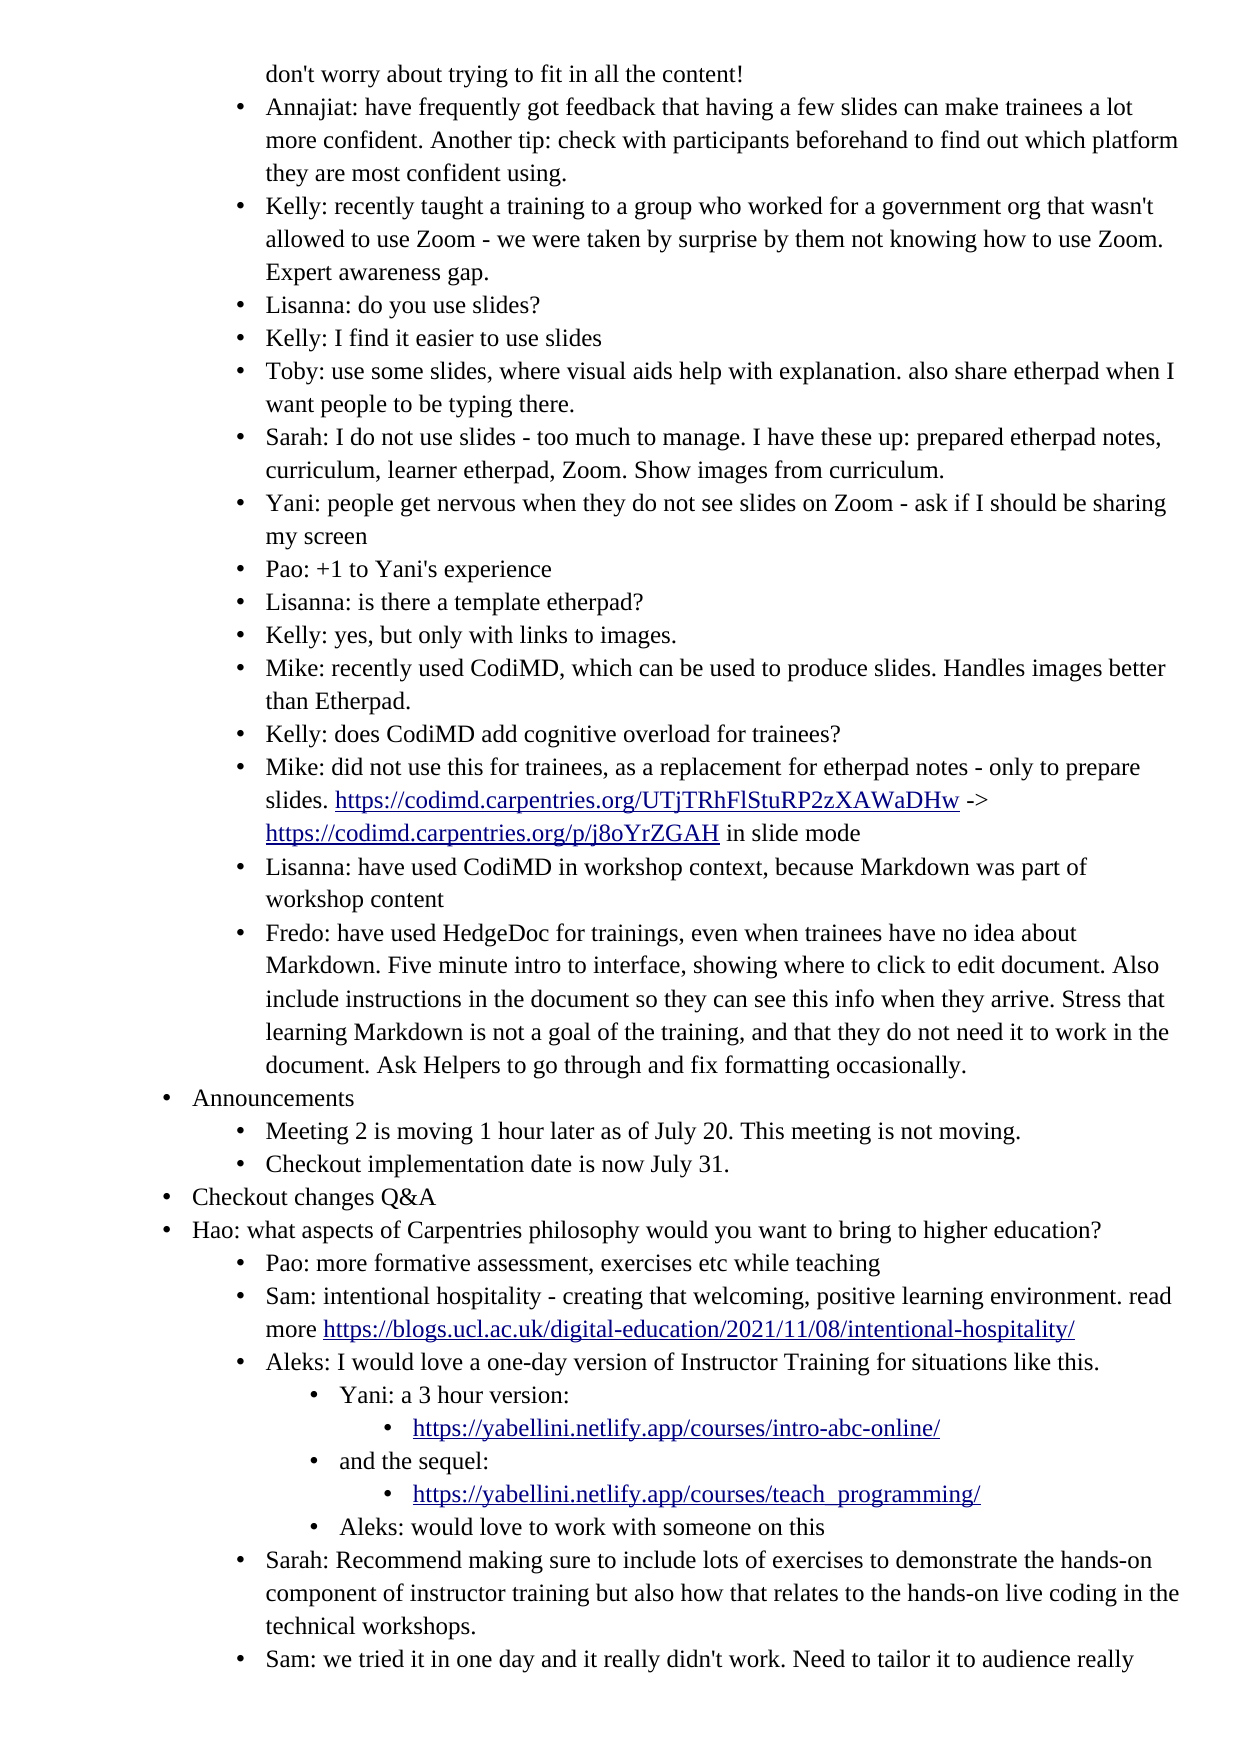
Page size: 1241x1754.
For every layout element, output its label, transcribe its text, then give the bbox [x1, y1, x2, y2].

list https://yabellini.netlify.app/courses/teach_programming/ [383, 1479, 1181, 1508]
list Lisanna: do you use slides? [236, 290, 1181, 319]
list Aleks: would love to work with someone on this [309, 1512, 1181, 1541]
list Hao: what aspects of Carpentries philosophy would you want to bring to higher education? [162, 1215, 1181, 1243]
list Toby: use some slides, where visual aids help with explanation. also share etherpad when I want people to be typing there. [236, 356, 1181, 418]
list Annajiat: have frequently got feedback that having a few slides can make trainees a lot more confident. Another tip: check with participants beforehand to find out which platform they are most confident using. [236, 92, 1181, 187]
list Kelly: I find it easier to use slides [236, 323, 1181, 352]
list Kelly: yes, but only with links to images. [236, 620, 1181, 649]
list Sarah: Recommend making sure to include lots of exercises to demonstrate the hands-on component of instructor training but also how that relates to the hands-on live coding in the technical workshops. [236, 1545, 1181, 1640]
list Aleks: I would love a one-day version of Instructor Training for situations like this. [236, 1347, 1181, 1376]
list Meeting 2 is moving 1 hour later as of July 20. This meeting is not moving. [236, 1116, 1181, 1144]
list Pao: more formative assessment, exercises etc while teaching [236, 1248, 1181, 1277]
list Yani: people get nervous when they do not see slides on Zoom - ask if I should be sharing my screen [236, 488, 1181, 550]
list https://yabellini.netlify.app/courses/intro-abc-online/ [383, 1413, 1181, 1442]
list Announcements [162, 1083, 1181, 1111]
list don't worry about trying to fit in all the content! [236, 59, 1181, 88]
list Mike: did not use this for trainees, as a replacement for etherpad notes - only to prepare slides. https://codimd.carpentries.org/UTjTRhFlStuRP2zXAWaDHw -> https://codimd.carpentries.org/p/j8oYrZGAH in slide mode [236, 752, 1181, 847]
list Lisanna: have used CodiMD in workshop context, because Markdown was part of workshop content [236, 852, 1181, 913]
list Mike: recently used CodiMD, which can be used to produce slides. Handles images better than Etherpad. [236, 653, 1181, 715]
list Sarah: I do not use slides - too much to manage. I have these up: prepared etherpad notes, curriculum, learner etherpad, Zoom. Show images from curriculum. [236, 422, 1181, 484]
list Checkout implementation date is now July 31. [236, 1149, 1181, 1177]
list Fredo: have used HedgeDoc for trainings, even when trainees have no idea about Markdown. Five minute intro to interface, showing where to click to edit document. Also include instructions in the document so they can see this info when they arrive. Stress that learning Markdown is not a goal of the training, and that they do not need it to work in the document. Ask Helpers to go through and fix formatting occasionally. [236, 918, 1181, 1078]
list and the sequel: [309, 1446, 1181, 1475]
list Sam: intentional hospitality - creating that welcoming, positive learning environment. read more https://blogs.ucl.ac.uk/digital-education/2021/11/08/intentional-hospitality/ [236, 1281, 1181, 1343]
list Pao: +1 to Yani's experience [236, 554, 1181, 583]
list Yani: a 3 hour version: [309, 1380, 1181, 1409]
list Checkout changes Q&A [162, 1182, 1181, 1211]
list Sam: we tried it in one day and it really didn't work. Need to tailor it to audience really [236, 1644, 1181, 1673]
list Lisanna: is there a template etherpad? [236, 587, 1181, 616]
list Kelly: recently taught a training to a group who worked for a government org that wasn't allowed to use Zoom - we were taken by surprise by them not knowing how to use Zoom. Expert awareness gap. [236, 191, 1181, 286]
list Kelly: does CodiMD add cognitive overload for trainees? [236, 719, 1181, 748]
